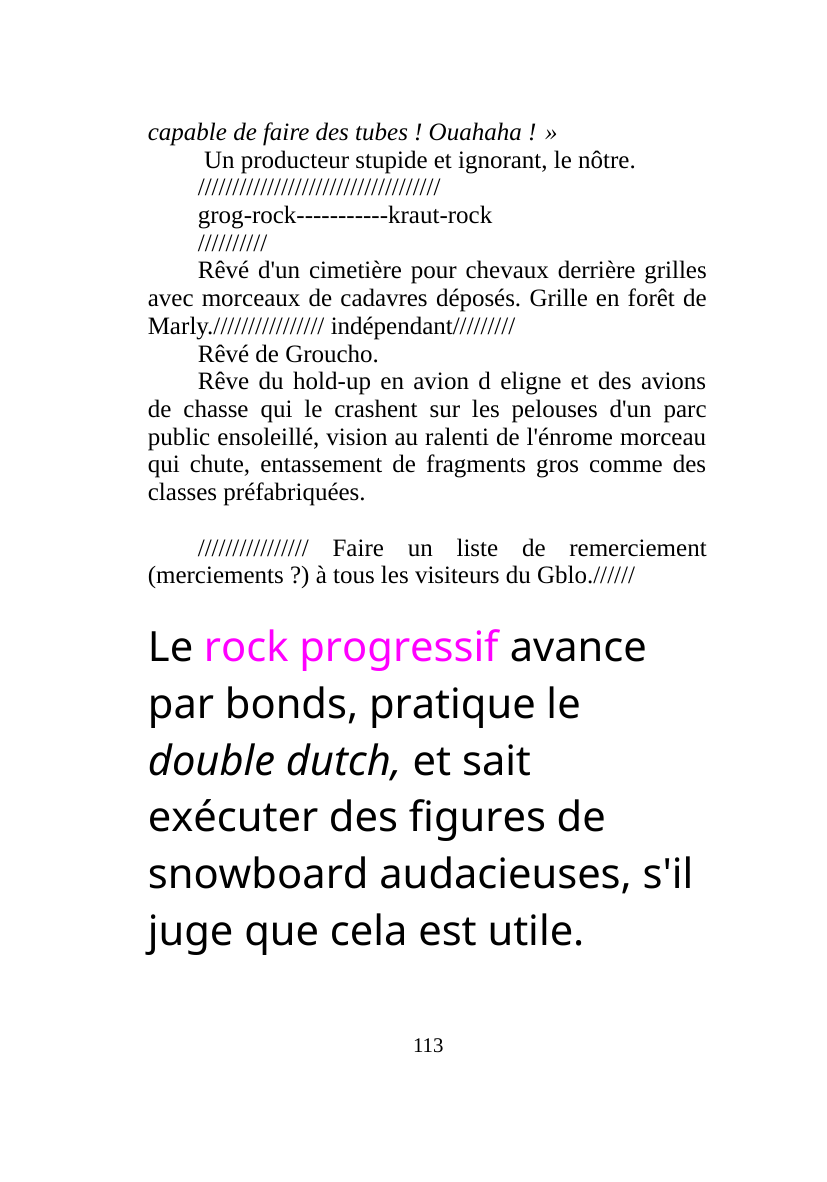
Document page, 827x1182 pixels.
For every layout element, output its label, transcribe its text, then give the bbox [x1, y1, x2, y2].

text capable de faire des tubes ! Ouahaha ! » [148, 118, 707, 146]
text Un producteur stupide et ignorant, le nôtre. [148, 146, 707, 173]
text //////////////// Faire un liste de remerciement (merciements ?) à tous les visiteurs du Gblo.////// [148, 534, 707, 589]
text ////////// [148, 229, 707, 257]
text Rêve du hold‑up en avion d eligne et des avions de chasse qui le crashent sur les pelouses d'un parc public ensoleillé, vision au ralenti de l'énrome morceau qui chute, entassement de fragments gros comme des classes préfabriquées. [148, 367, 707, 506]
text Le rock progressif avance par bonds, pratique le double dutch, et sait exécuter des figures de snowboard audacieuses, s'il juge que cela est utile. [148, 617, 707, 957]
text Rêvé d'un cimetière pour chevaux derrière grilles avec morceaux de cadavres déposés. Grille en forêt de Marly.//////////////// indépendant///////// [148, 257, 707, 340]
text grog‑rock‑‑‑‑‑‑‑‑‑‑‑kraut‑rock [148, 201, 707, 229]
text /////////////////////////////////// [148, 173, 707, 201]
text Rêvé de Groucho. [148, 340, 707, 367]
